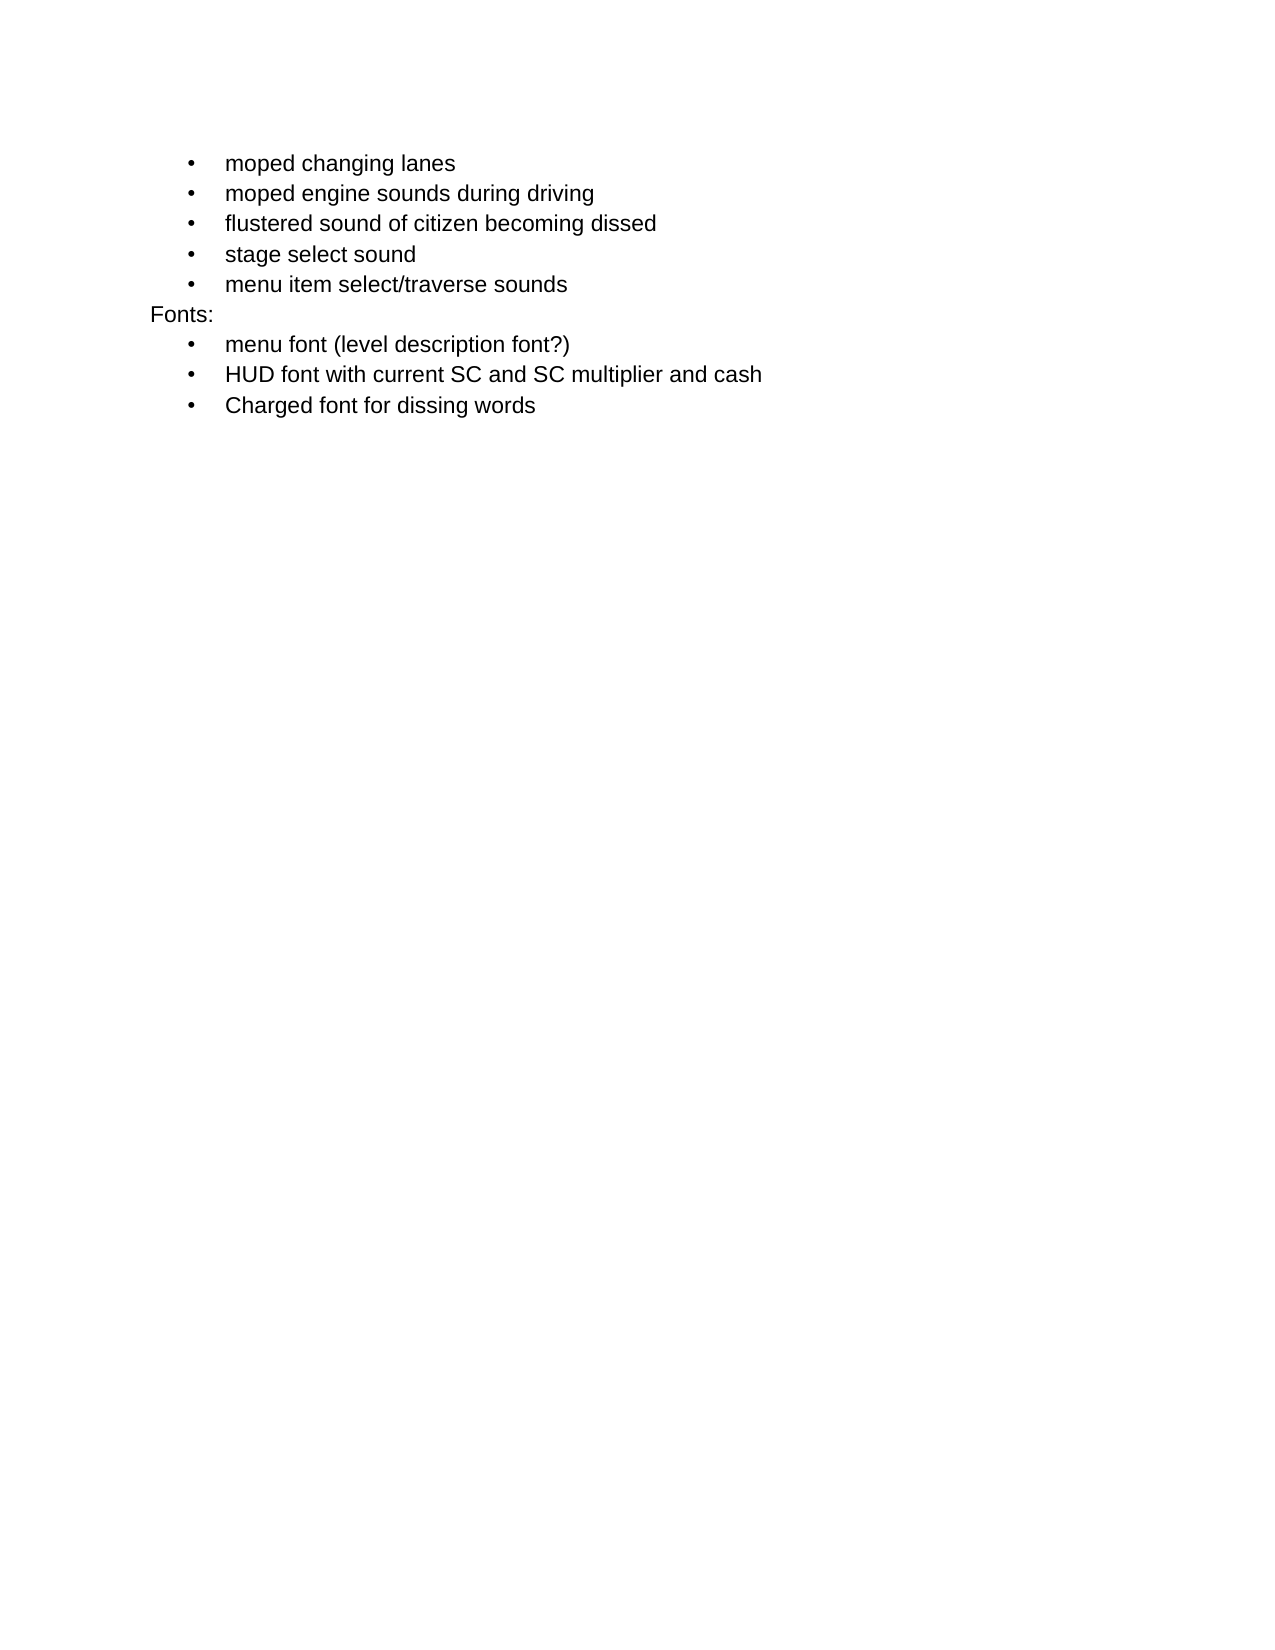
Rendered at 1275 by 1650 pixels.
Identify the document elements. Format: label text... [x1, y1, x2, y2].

list menu item select/traverse sounds [187, 271, 1125, 297]
list menu font (level description font?) [187, 331, 1125, 358]
list flustered sound of citizen becoming dissed [187, 210, 1125, 237]
text Fonts: [150, 301, 1125, 327]
list HUD font with current SC and SC multiplier and cash [187, 361, 1125, 388]
list stage select sound [187, 241, 1125, 267]
list moped changing lanes [187, 150, 1125, 176]
list moped engine sounds during driving [187, 180, 1125, 207]
list Charged font for dissing words [187, 392, 1125, 418]
